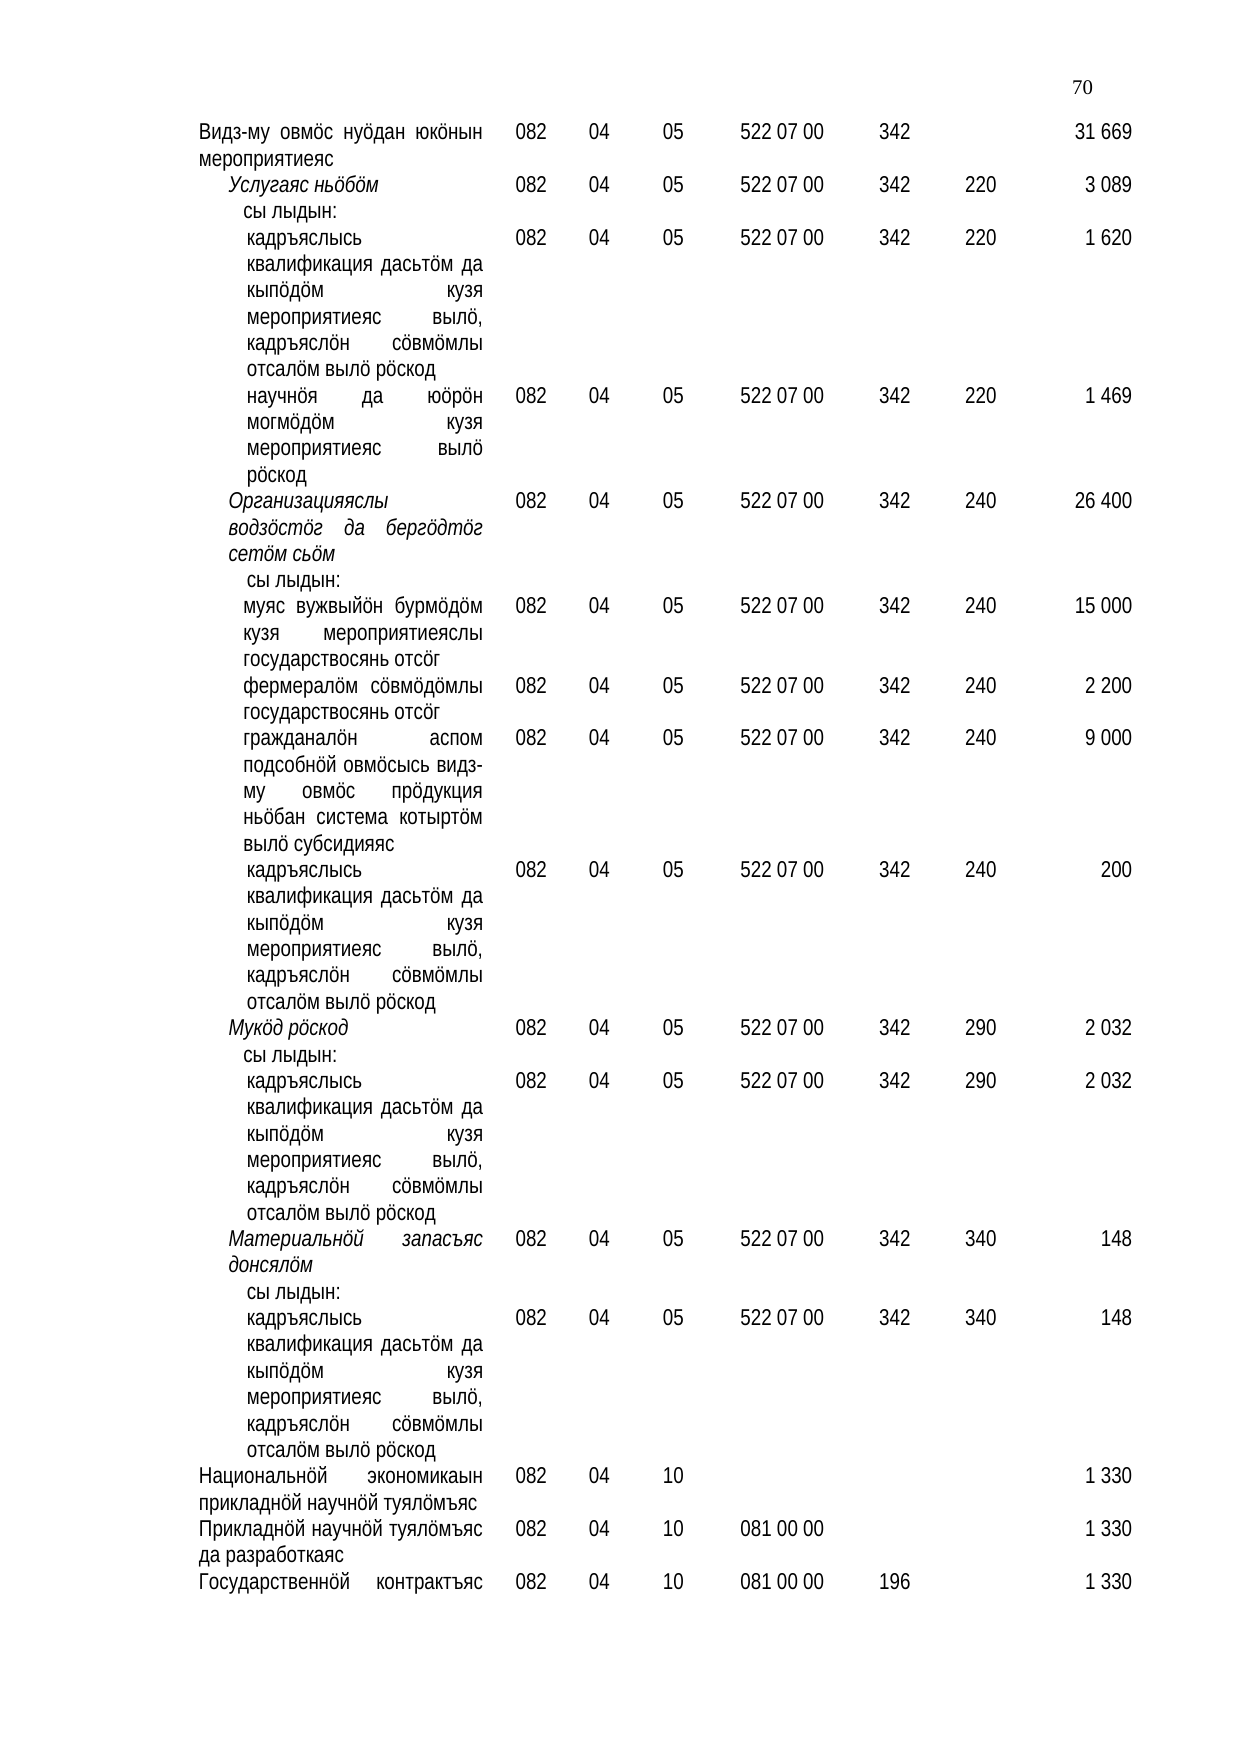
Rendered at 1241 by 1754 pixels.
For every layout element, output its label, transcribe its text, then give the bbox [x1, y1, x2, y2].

table_cell 05 [631, 1225, 716, 1278]
table_cell 04 [568, 856, 631, 1014]
table_cell 220 [941, 171, 1021, 197]
table_cell 082 [494, 593, 568, 672]
table_cell 522 07 00 [716, 1304, 848, 1462]
table_cell [716, 1041, 848, 1067]
table_cell 342 [849, 1067, 941, 1225]
table_cell 082 [494, 1568, 568, 1594]
table_cell [941, 197, 1021, 223]
table_cell 04 [568, 1515, 631, 1568]
table_cell 04 [568, 382, 631, 487]
table_cell 082 [494, 1067, 568, 1225]
table_cell сы лыдын: [188, 1041, 494, 1067]
table_cell [849, 1278, 941, 1304]
table_cell 04 [568, 171, 631, 197]
table_cell [568, 1041, 631, 1067]
table_cell 05 [631, 382, 716, 487]
table_cell [1143, 224, 1240, 382]
table_cell 290 [941, 1014, 1021, 1041]
table_cell 342 [849, 1225, 941, 1278]
table_cell [494, 1278, 568, 1304]
table_cell 342 [849, 171, 941, 197]
table_cell 05 [631, 118, 716, 171]
table_cell 10 [631, 1568, 716, 1594]
table_cell [941, 1515, 1021, 1568]
table_cell 04 [568, 1225, 631, 1278]
table_cell [1143, 566, 1240, 592]
table_cell 05 [631, 487, 716, 566]
table_cell [1143, 1278, 1240, 1304]
table_cell [849, 1462, 941, 1515]
table_cell 342 [849, 487, 941, 566]
table_cell 05 [631, 171, 716, 197]
table_cell [1143, 118, 1240, 171]
table_cell [716, 1462, 848, 1515]
table_cell 1 330 [1021, 1568, 1143, 1594]
table_cell кадръяслысь квалификация дасьтöм да кыпöдöм кузя мероприятиеяс вылö, кадръяслöн сöвмöмлы отсалöм вылö рöскод [188, 1067, 494, 1225]
table_cell 082 [494, 1462, 568, 1515]
table_cell сы лыдын: [188, 566, 494, 592]
table_cell [1021, 1278, 1143, 1304]
table_cell [849, 1041, 941, 1067]
table_cell [1143, 1515, 1240, 1568]
table_cell 342 [849, 224, 941, 382]
table_cell 082 [494, 1304, 568, 1462]
table_cell 082 [494, 118, 568, 171]
table_cell [494, 566, 568, 592]
table_cell [568, 1278, 631, 1304]
table_cell гражданалöн аспом подсобнöй овмöсысь видз-му овмöс прöдукция ньöбан система котыртöм вылö субсидияяс [188, 724, 494, 856]
table_cell [941, 566, 1021, 592]
table_cell 04 [568, 593, 631, 672]
table_cell 1 469 [1021, 382, 1143, 487]
table_cell [1143, 382, 1240, 487]
table_cell 05 [631, 1067, 716, 1225]
table_cell 522 07 00 [716, 118, 848, 171]
table_cell 2 032 [1021, 1067, 1143, 1225]
table_cell 342 [849, 593, 941, 672]
table_cell 082 [494, 382, 568, 487]
table_cell 290 [941, 1067, 1021, 1225]
table_cell научнöя да юöрöн могмöдöм кузя мероприятиеяс вылö рöскод [188, 382, 494, 487]
table_cell 04 [568, 1014, 631, 1041]
table_cell [716, 566, 848, 592]
table_cell 26 400 [1021, 487, 1143, 566]
table_cell 15 000 [1021, 593, 1143, 672]
table_cell 342 [849, 118, 941, 171]
table_cell 082 [494, 1225, 568, 1278]
table_cell 081 00 00 [716, 1568, 848, 1594]
table_cell [1021, 1041, 1143, 1067]
table_cell кадръяслысь квалификация дасьтöм да кыпöдöм кузя мероприятиеяс вылö, кадръяслöн сöвмöмлы отсалöм вылö рöскод [188, 856, 494, 1014]
table_cell 340 [941, 1225, 1021, 1278]
table_cell Прикладнöй научнöй туялöмъяс да разработкаяс [188, 1515, 494, 1568]
table_cell 04 [568, 724, 631, 856]
table_cell Услугаяс ньöбöм [188, 171, 494, 197]
table_cell 05 [631, 724, 716, 856]
table_cell 522 07 00 [716, 224, 848, 382]
table_cell 2 200 [1021, 672, 1143, 724]
table_cell 082 [494, 672, 568, 724]
table_cell Государственнöй контрактъяс [188, 1568, 494, 1594]
table_cell 240 [941, 593, 1021, 672]
table_cell 04 [568, 1568, 631, 1594]
table_cell [941, 1278, 1021, 1304]
table_cell [941, 1041, 1021, 1067]
table_cell 200 [1021, 856, 1143, 1014]
table_cell [568, 566, 631, 592]
table_cell 04 [568, 487, 631, 566]
table_cell 05 [631, 224, 716, 382]
table_cell 04 [568, 224, 631, 382]
table_cell 31 669 [1021, 118, 1143, 171]
table_cell 04 [568, 672, 631, 724]
table_cell 522 07 00 [716, 382, 848, 487]
table_cell [849, 197, 941, 223]
table_cell [631, 566, 716, 592]
table_cell 522 07 00 [716, 171, 848, 197]
table_cell [631, 197, 716, 223]
table_cell 522 07 00 [716, 672, 848, 724]
table_cell 082 [494, 1014, 568, 1041]
table_cell [1143, 1225, 1240, 1278]
table_cell 05 [631, 672, 716, 724]
table_cell [716, 197, 848, 223]
table_cell 196 [849, 1568, 941, 1594]
table_cell [941, 1568, 1021, 1594]
table_cell 148 [1021, 1304, 1143, 1462]
table_cell [568, 197, 631, 223]
table_cell 342 [849, 724, 941, 856]
table_cell [1143, 1568, 1240, 1594]
table_cell 05 [631, 856, 716, 1014]
table_cell [1143, 171, 1240, 197]
table_cell 04 [568, 1304, 631, 1462]
table_cell 342 [849, 1304, 941, 1462]
table_cell [1021, 566, 1143, 592]
table_cell 1 330 [1021, 1462, 1143, 1515]
table_cell 9 000 [1021, 724, 1143, 856]
table_cell 522 07 00 [716, 724, 848, 856]
table_cell Национальнöй экономикаын прикладнöй научнöй туялöмъяс [188, 1462, 494, 1515]
table_cell кадръяслысь квалификация дасьтöм да кыпöдöм кузя мероприятиеяс вылö, кадръяслöн сöвмöмлы отсалöм вылö рöскод [188, 1304, 494, 1462]
table_cell 240 [941, 856, 1021, 1014]
table_cell муяс вужвыйöн бурмöдöм кузя мероприятиеяслы государствосянь отсöг [188, 593, 494, 672]
table_cell [631, 1041, 716, 1067]
table_cell 1 620 [1021, 224, 1143, 382]
table_cell [1143, 197, 1240, 223]
table_cell [1143, 487, 1240, 566]
table_cell [1143, 593, 1240, 672]
table_cell 082 [494, 724, 568, 856]
table_cell [1143, 1304, 1240, 1462]
table_cell [941, 118, 1021, 171]
table_cell 082 [494, 224, 568, 382]
table_cell сы лыдын: [188, 1278, 494, 1304]
table_cell 082 [494, 1515, 568, 1568]
table_cell 240 [941, 724, 1021, 856]
table_cell Организацияяслы водзöстöг да бергöдтöг сетöм сьöм [188, 487, 494, 566]
table_cell 04 [568, 1462, 631, 1515]
table_cell 342 [849, 672, 941, 724]
table_cell 3 089 [1021, 171, 1143, 197]
table_cell 522 07 00 [716, 856, 848, 1014]
table_cell [849, 1515, 941, 1568]
table_cell 082 [494, 171, 568, 197]
table_cell [494, 1041, 568, 1067]
table_cell 082 [494, 487, 568, 566]
table_cell 342 [849, 1014, 941, 1041]
table_cell [716, 1278, 848, 1304]
table_cell фермералöм сöвмöдöмлы государствосянь отсöг [188, 672, 494, 724]
table_cell 081 00 00 [716, 1515, 848, 1568]
table_cell [1143, 1462, 1240, 1515]
table_cell 522 07 00 [716, 487, 848, 566]
table_cell [1143, 1041, 1240, 1067]
table_cell 342 [849, 382, 941, 487]
table_cell [1143, 856, 1240, 1014]
table_cell сы лыдын: [188, 197, 494, 223]
table_cell Видз-му овмöс нуöдан юкöнын мероприятиеяс [188, 118, 494, 171]
table_cell [1143, 1014, 1240, 1041]
table_cell 522 07 00 [716, 1225, 848, 1278]
table_cell 240 [941, 487, 1021, 566]
table_cell 10 [631, 1462, 716, 1515]
table_cell 220 [941, 224, 1021, 382]
table_cell [1021, 197, 1143, 223]
table_cell 220 [941, 382, 1021, 487]
table_cell 240 [941, 672, 1021, 724]
table_cell 05 [631, 1014, 716, 1041]
table_cell 04 [568, 1067, 631, 1225]
table_cell 522 07 00 [716, 593, 848, 672]
table_cell [849, 566, 941, 592]
table_cell 522 07 00 [716, 1067, 848, 1225]
table_cell Материальнöй запасъяс донсялöм [188, 1225, 494, 1278]
table_cell 1 330 [1021, 1515, 1143, 1568]
table_cell [631, 1278, 716, 1304]
table_cell 04 [568, 118, 631, 171]
table_cell 10 [631, 1515, 716, 1568]
table_cell 2 032 [1021, 1014, 1143, 1041]
table_cell [941, 1462, 1021, 1515]
table_cell 05 [631, 593, 716, 672]
table_cell 148 [1021, 1225, 1143, 1278]
table_cell 082 [494, 856, 568, 1014]
table_cell кадръяслысь квалификация дасьтöм да кыпöдöм кузя мероприятиеяс вылö, кадръяслöн сöвмöмлы отсалöм вылö рöскод [188, 224, 494, 382]
table_cell [494, 197, 568, 223]
table_cell 340 [941, 1304, 1021, 1462]
table_cell 05 [631, 1304, 716, 1462]
table_cell 522 07 00 [716, 1014, 848, 1041]
table_cell 342 [849, 856, 941, 1014]
table_cell [1143, 724, 1240, 856]
table_cell [1143, 672, 1240, 724]
table_cell Мукöд рöскод [188, 1014, 494, 1041]
table_cell [1143, 1067, 1240, 1225]
